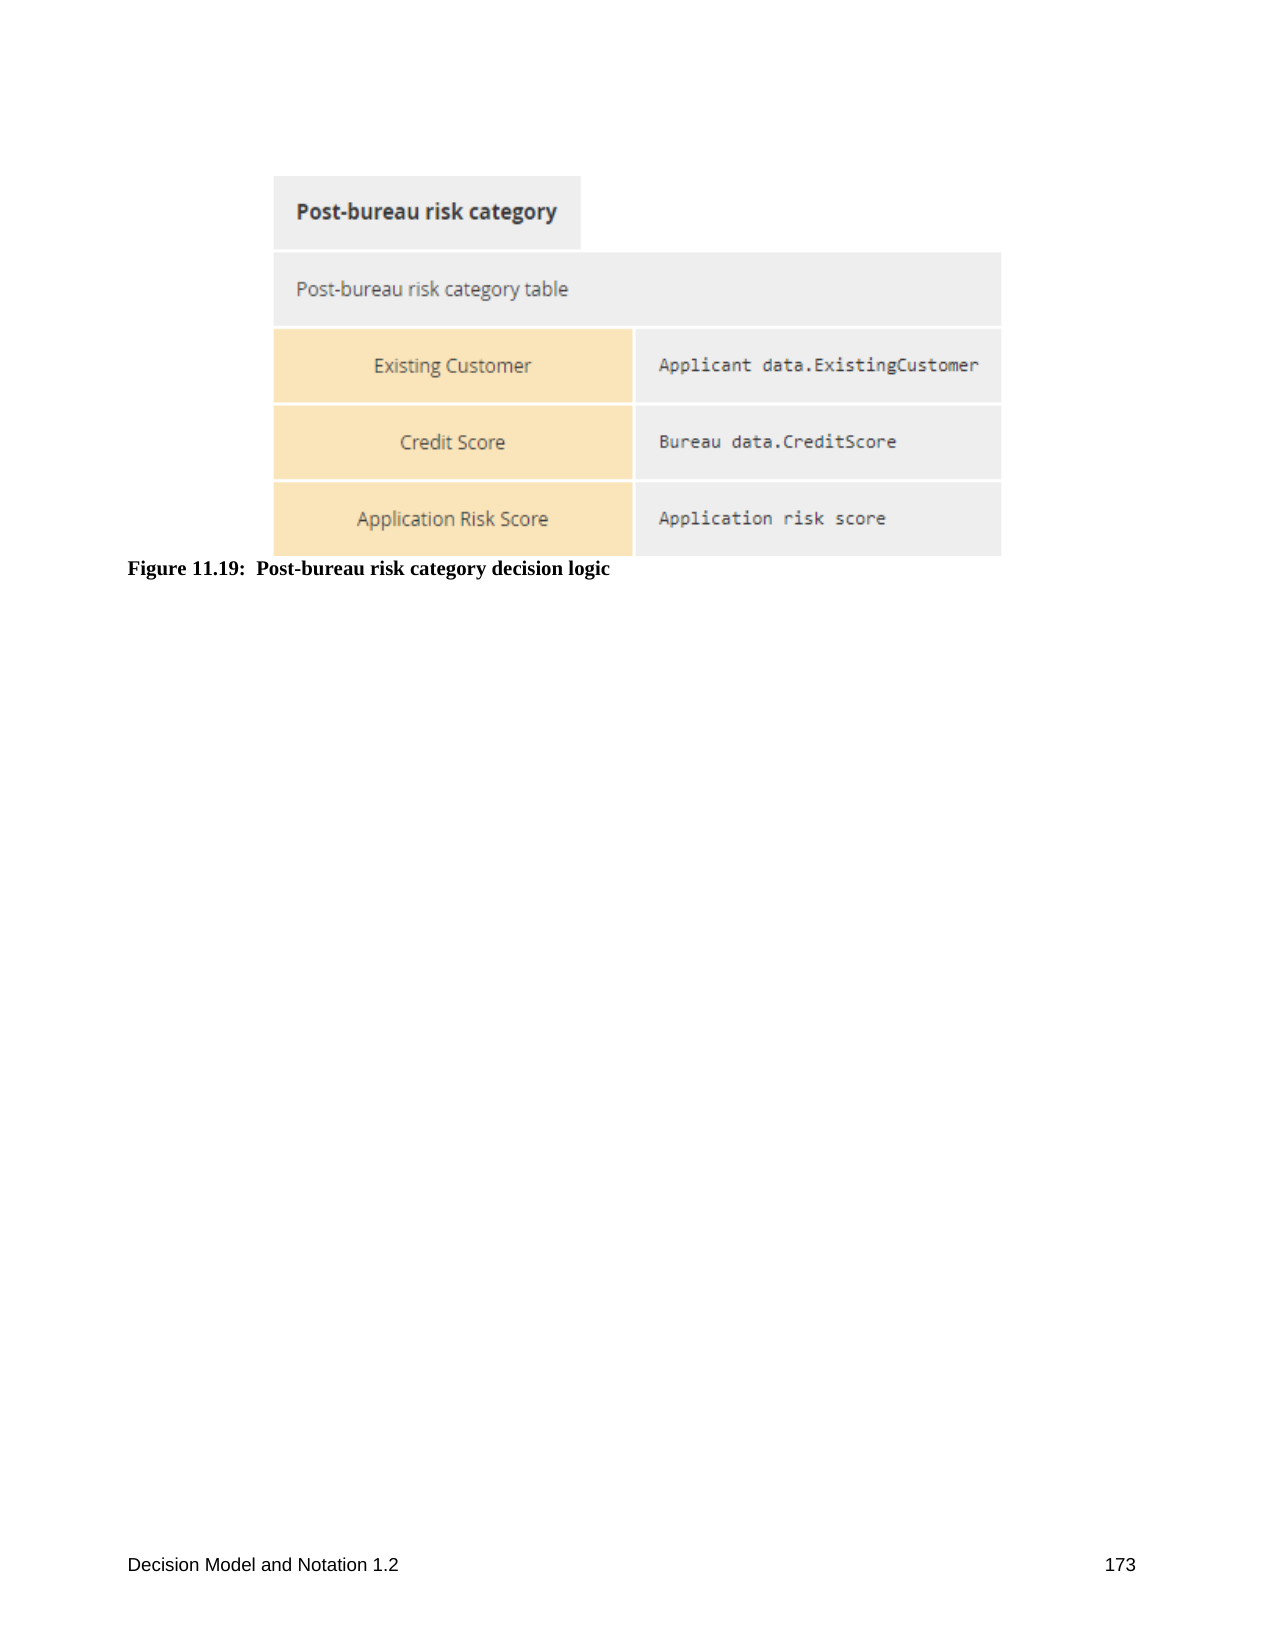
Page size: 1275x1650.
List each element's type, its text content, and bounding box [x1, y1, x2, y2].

picture [273, 176, 1002, 556]
text Figure 11.19: Post-bureau risk category decision logic [127, 556, 1147, 580]
